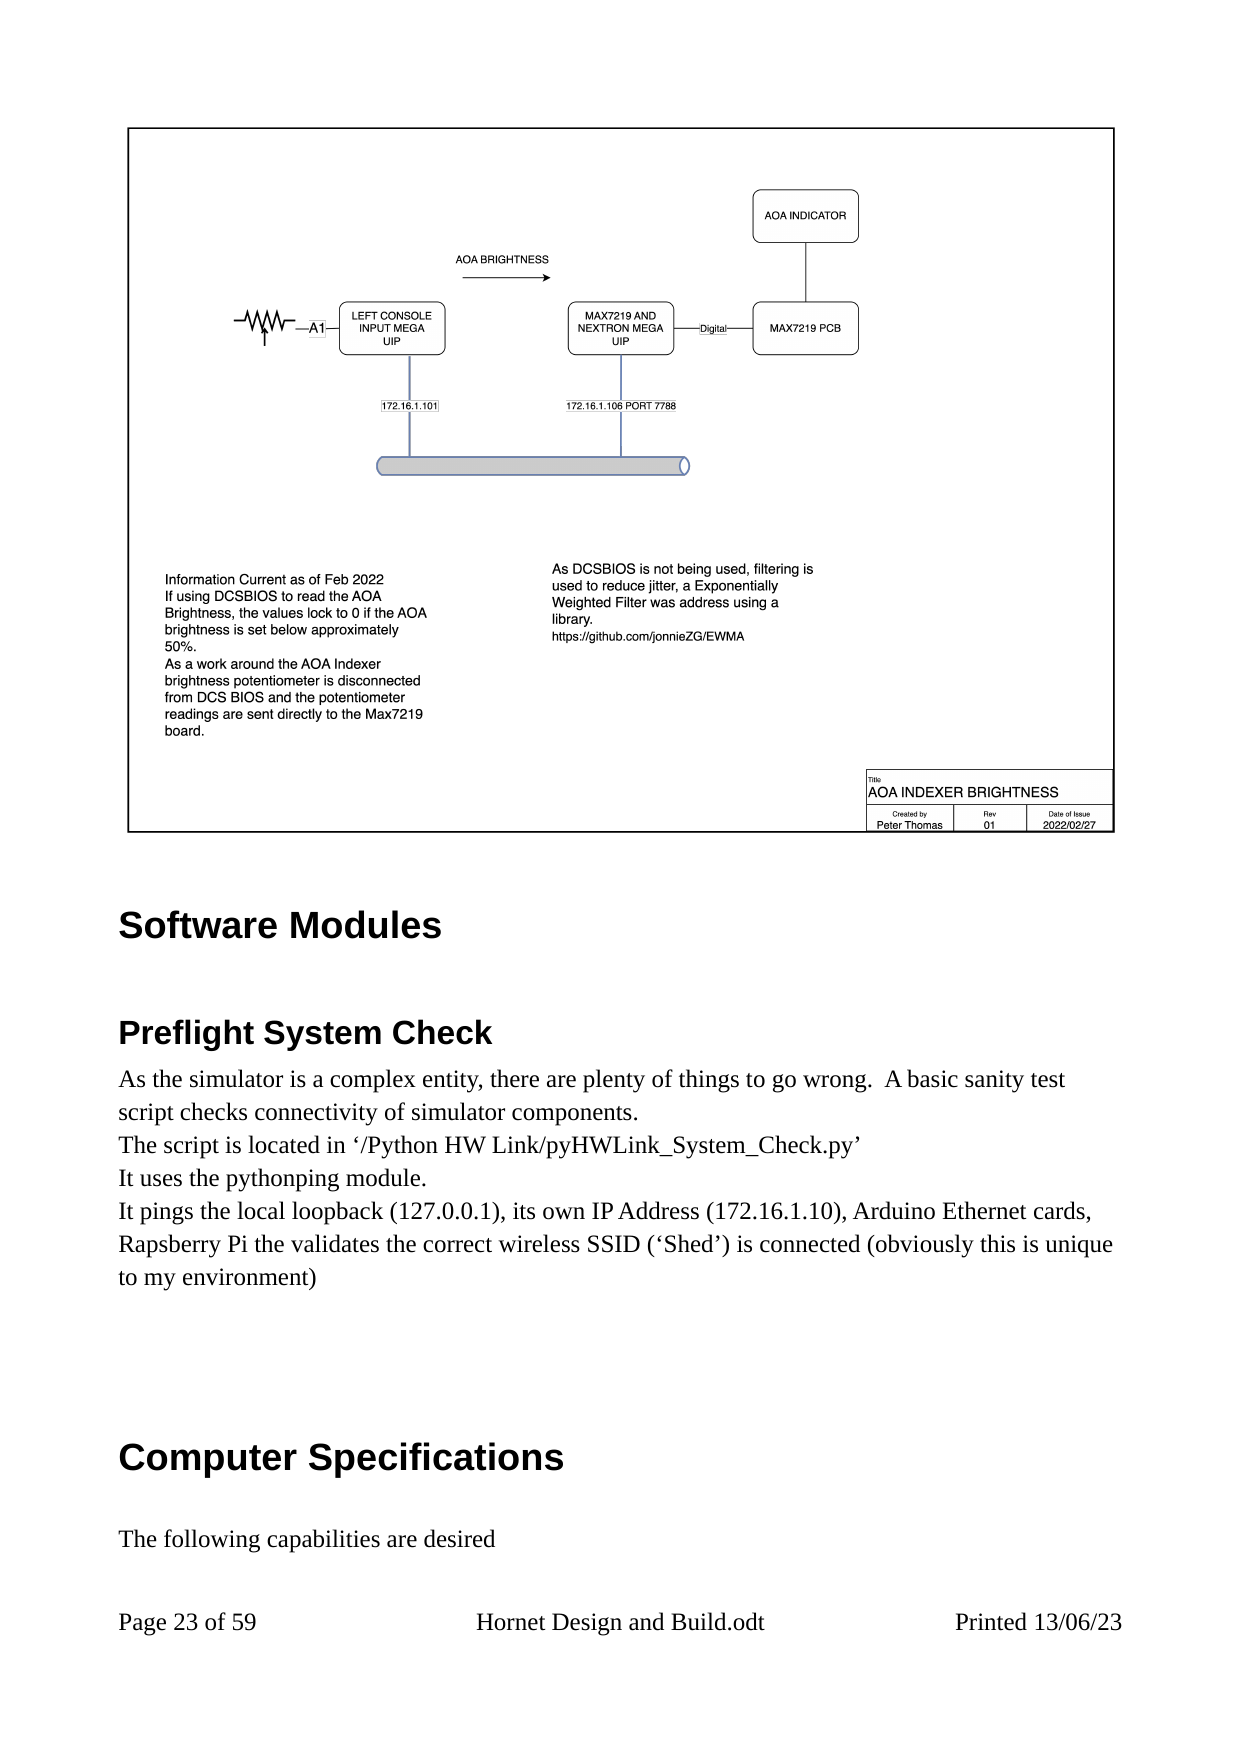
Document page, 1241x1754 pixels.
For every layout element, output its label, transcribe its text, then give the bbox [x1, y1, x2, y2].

text It uses the pythonping module. [118, 1163, 1122, 1192]
text It pings the local loopback (127.0.0.1), its own IP Address (172.16.1.10), Arduino Ethernet cards, Rapsberry Pi the validates the correct wireless SSID (‘Shed’) is connected (obviously this is unique to my environment) [118, 1196, 1122, 1291]
subtitle Software Modules [118, 903, 1122, 947]
text The following capabilities are desired [118, 1524, 1122, 1552]
subtitle Preflight System Check [118, 1013, 1122, 1052]
subtitle Computer Specifications [118, 1434, 1122, 1478]
picture [118, 118, 1123, 841]
text The script is located in ‘/Python HW Link/pyHWLink_System_Check.py’ [118, 1130, 1122, 1159]
text As the simulator is a complex entity, there are plenty of things to go wrong. A basic sanity test script checks connectivity of simulator components. [118, 1064, 1122, 1126]
